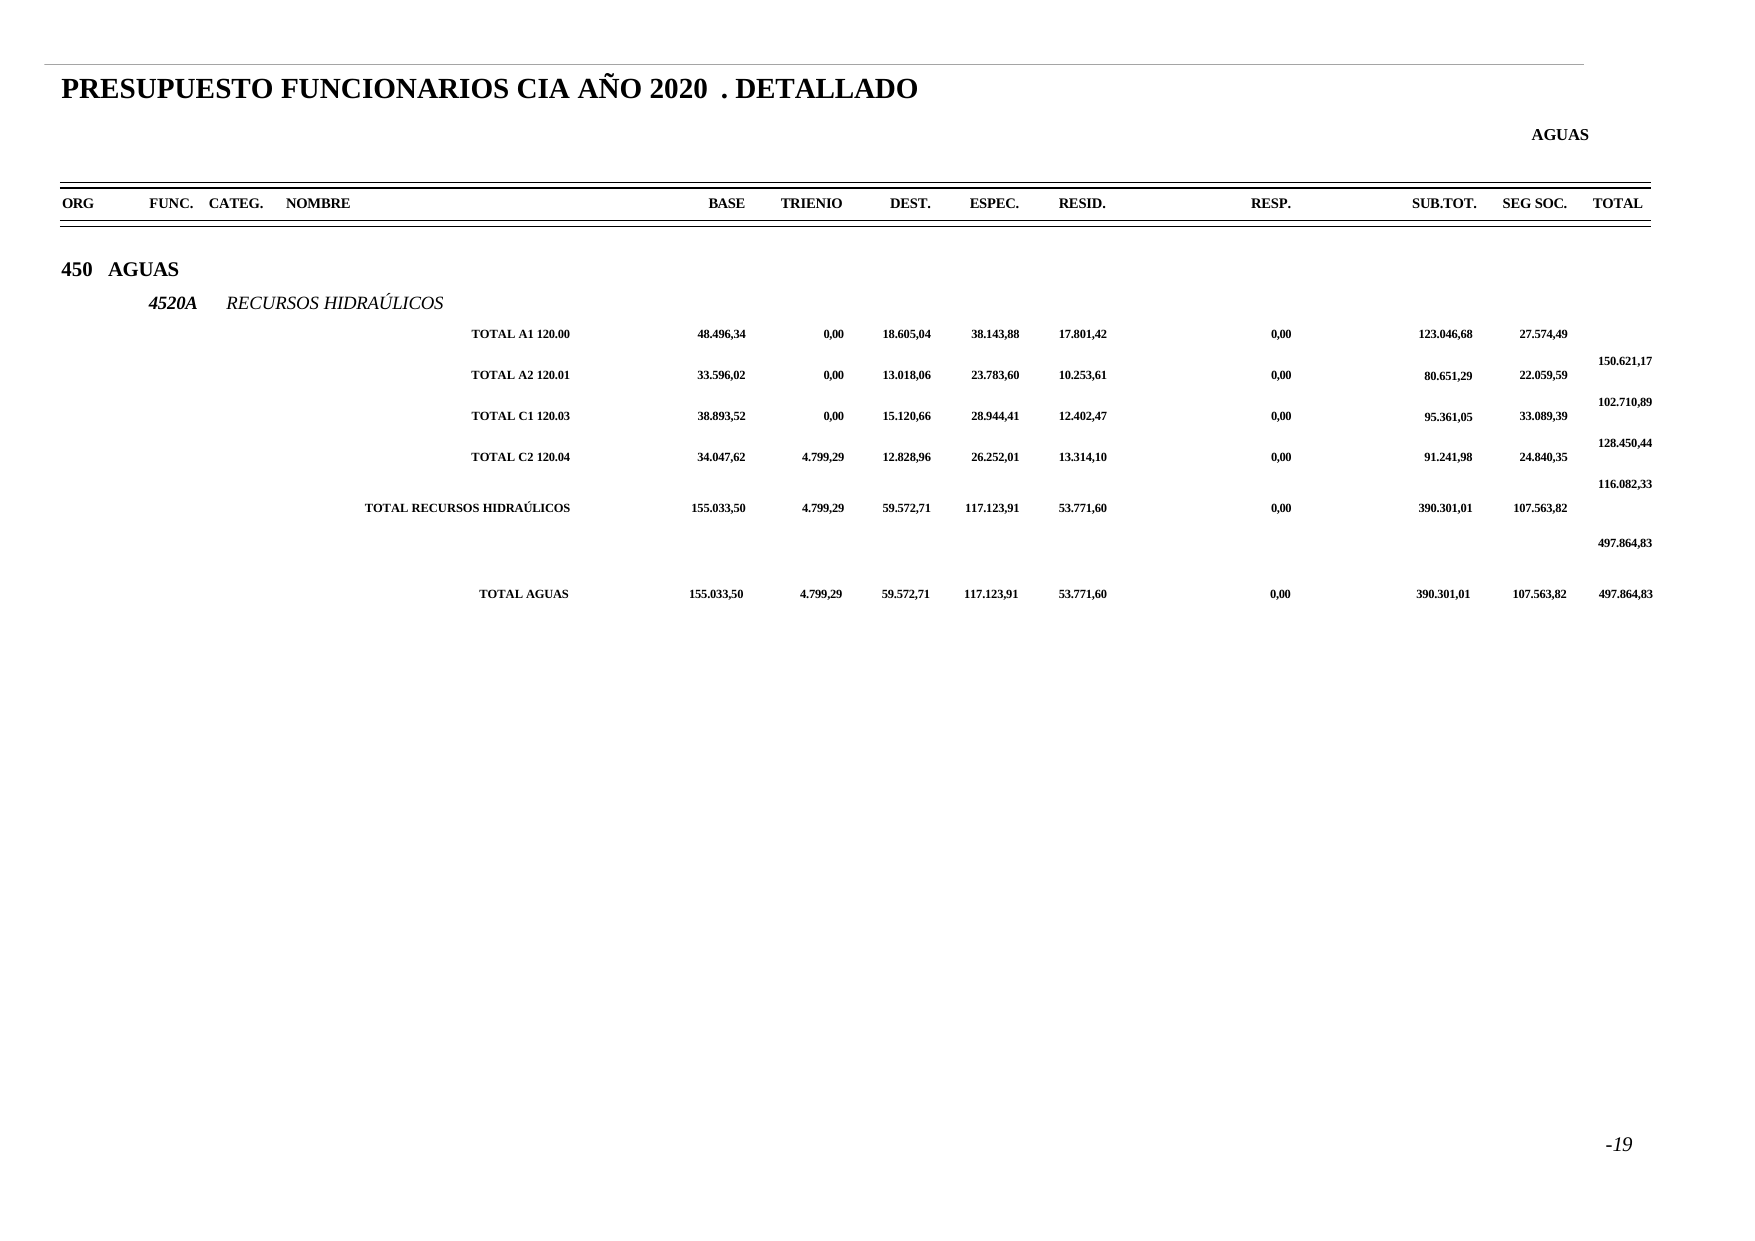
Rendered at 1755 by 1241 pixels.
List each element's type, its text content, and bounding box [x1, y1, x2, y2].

text 116.082,33 [1598, 477, 1666, 491]
table_cell TOTAL C2 120.04 [359, 437, 629, 484]
text AGUAS [44, 125, 1589, 144]
table_header [867, 183, 951, 187]
table_header [1040, 183, 1179, 187]
table_header 497.864,83 [1583, 589, 1658, 603]
table_cell [530, 221, 763, 226]
table_cell 91.241,98 [1354, 437, 1492, 484]
table_cell BASE [530, 189, 763, 220]
table_cell 59.572,71 [863, 484, 948, 517]
table_header 18.605,04 [863, 328, 948, 355]
table_cell 10.253,61 [1040, 355, 1189, 396]
table_header [60, 183, 122, 187]
table_cell TOTAL A2 120.01 [359, 355, 629, 396]
table_header 38.143,88 [948, 328, 1039, 355]
table_header 4.799,29 [773, 589, 863, 603]
table_cell 24.840,35 [1492, 437, 1572, 484]
table_cell [122, 221, 529, 226]
text 497.864,83 [1598, 535, 1666, 550]
table_cell SUB.TOT. [1352, 189, 1490, 220]
table_cell [1352, 221, 1490, 226]
table_header 59.572,71 [863, 589, 948, 603]
text 150.621,17 [1598, 353, 1666, 368]
table_cell [1581, 221, 1651, 226]
table_cell [1040, 221, 1179, 226]
table_cell 33.089,39 [1492, 396, 1572, 437]
table_cell 0,00 [773, 355, 863, 396]
table_header [1352, 183, 1490, 187]
table_cell 33.596,02 [630, 355, 773, 396]
table_cell 0,00 [1189, 355, 1354, 396]
table_cell 4.799,29 [773, 484, 863, 517]
table_header TOTAL AGUAS [476, 589, 629, 603]
table_cell 107.563,82 [1492, 484, 1572, 517]
table_cell 95.361,05 [1354, 396, 1492, 437]
table_cell 155.033,50 [630, 484, 773, 517]
table_header 123.046,68 [1354, 328, 1492, 355]
table_cell 15.120,66 [863, 396, 948, 437]
text 102.710,89 [1598, 394, 1666, 409]
table_cell 28.944,41 [948, 396, 1039, 437]
text 4520A RECURSOS HIDRAÚLICOS [148, 292, 1576, 314]
table_cell FUNC. CATEG. NOMBRE [122, 189, 529, 220]
table_header 0,00 [1189, 589, 1354, 603]
table_cell 0,00 [1189, 437, 1354, 484]
table_cell TOTAL C1 120.03 [359, 396, 629, 437]
table_header 48.496,34 [630, 328, 773, 355]
table_cell 0,00 [1189, 484, 1354, 517]
table_header [951, 183, 1039, 187]
table_header 53.771,60 [1039, 589, 1189, 603]
table_cell 80.651,29 [1354, 355, 1492, 396]
table_cell ESPEC. [951, 189, 1039, 220]
table_cell RESID. [1040, 189, 1179, 220]
table_header [763, 183, 867, 187]
table_cell [951, 221, 1039, 226]
table_cell 4.799,29 [773, 437, 863, 484]
table_cell 23.783,60 [948, 355, 1039, 396]
table_cell 0,00 [1189, 396, 1354, 437]
table_cell 13.314,10 [1040, 437, 1189, 484]
table_cell TOTAL [1581, 189, 1651, 220]
table_cell 117.123,91 [948, 484, 1039, 517]
table_header 390.301,01 [1354, 589, 1492, 603]
table_cell DEST. [867, 189, 951, 220]
text 128.450,44 [1598, 436, 1666, 450]
table_header TOTAL A1 120.00 [359, 328, 629, 355]
table_header 17.801,42 [1040, 328, 1189, 355]
table_cell [867, 221, 951, 226]
table_cell 26.252,01 [948, 437, 1039, 484]
table_header 155.033,50 [629, 589, 773, 603]
table_header [1490, 183, 1581, 187]
table_header 0,00 [1189, 328, 1354, 355]
text 450 AGUAS [61, 257, 1576, 281]
table_header [1581, 183, 1651, 187]
table_cell [1179, 221, 1352, 226]
table_cell 53.771,60 [1040, 484, 1189, 517]
table_header [122, 183, 529, 187]
table_cell 22.059,59 [1492, 355, 1572, 396]
table_cell TOTAL RECURSOS HIDRAÚLICOS [359, 484, 629, 517]
table_cell TRIENIO [763, 189, 867, 220]
table_header 107.563,82 [1492, 589, 1583, 603]
table_cell 12.828,96 [863, 437, 948, 484]
table_cell SEG SOC. [1490, 189, 1581, 220]
table_cell 13.018,06 [863, 355, 948, 396]
table_cell 12.402,47 [1040, 396, 1189, 437]
table_cell [1490, 221, 1581, 226]
table_header [530, 183, 763, 187]
table_cell RESP. [1179, 189, 1352, 220]
table_cell 390.301,01 [1354, 484, 1492, 517]
table_cell 38.893,52 [630, 396, 773, 437]
table_cell [763, 221, 867, 226]
table_cell ORG [60, 189, 122, 220]
text PRESUPUESTO FUNCIONARIOS CIA AÑO 2020 . DETALLADO [61, 72, 1666, 105]
table_header [1179, 183, 1352, 187]
table_header 27.574,49 [1492, 328, 1572, 355]
table_cell 34.047,62 [630, 437, 773, 484]
table_header 117.123,91 [948, 589, 1039, 603]
table_header 0,00 [773, 328, 863, 355]
table_cell 0,00 [773, 396, 863, 437]
table_cell [60, 221, 122, 226]
